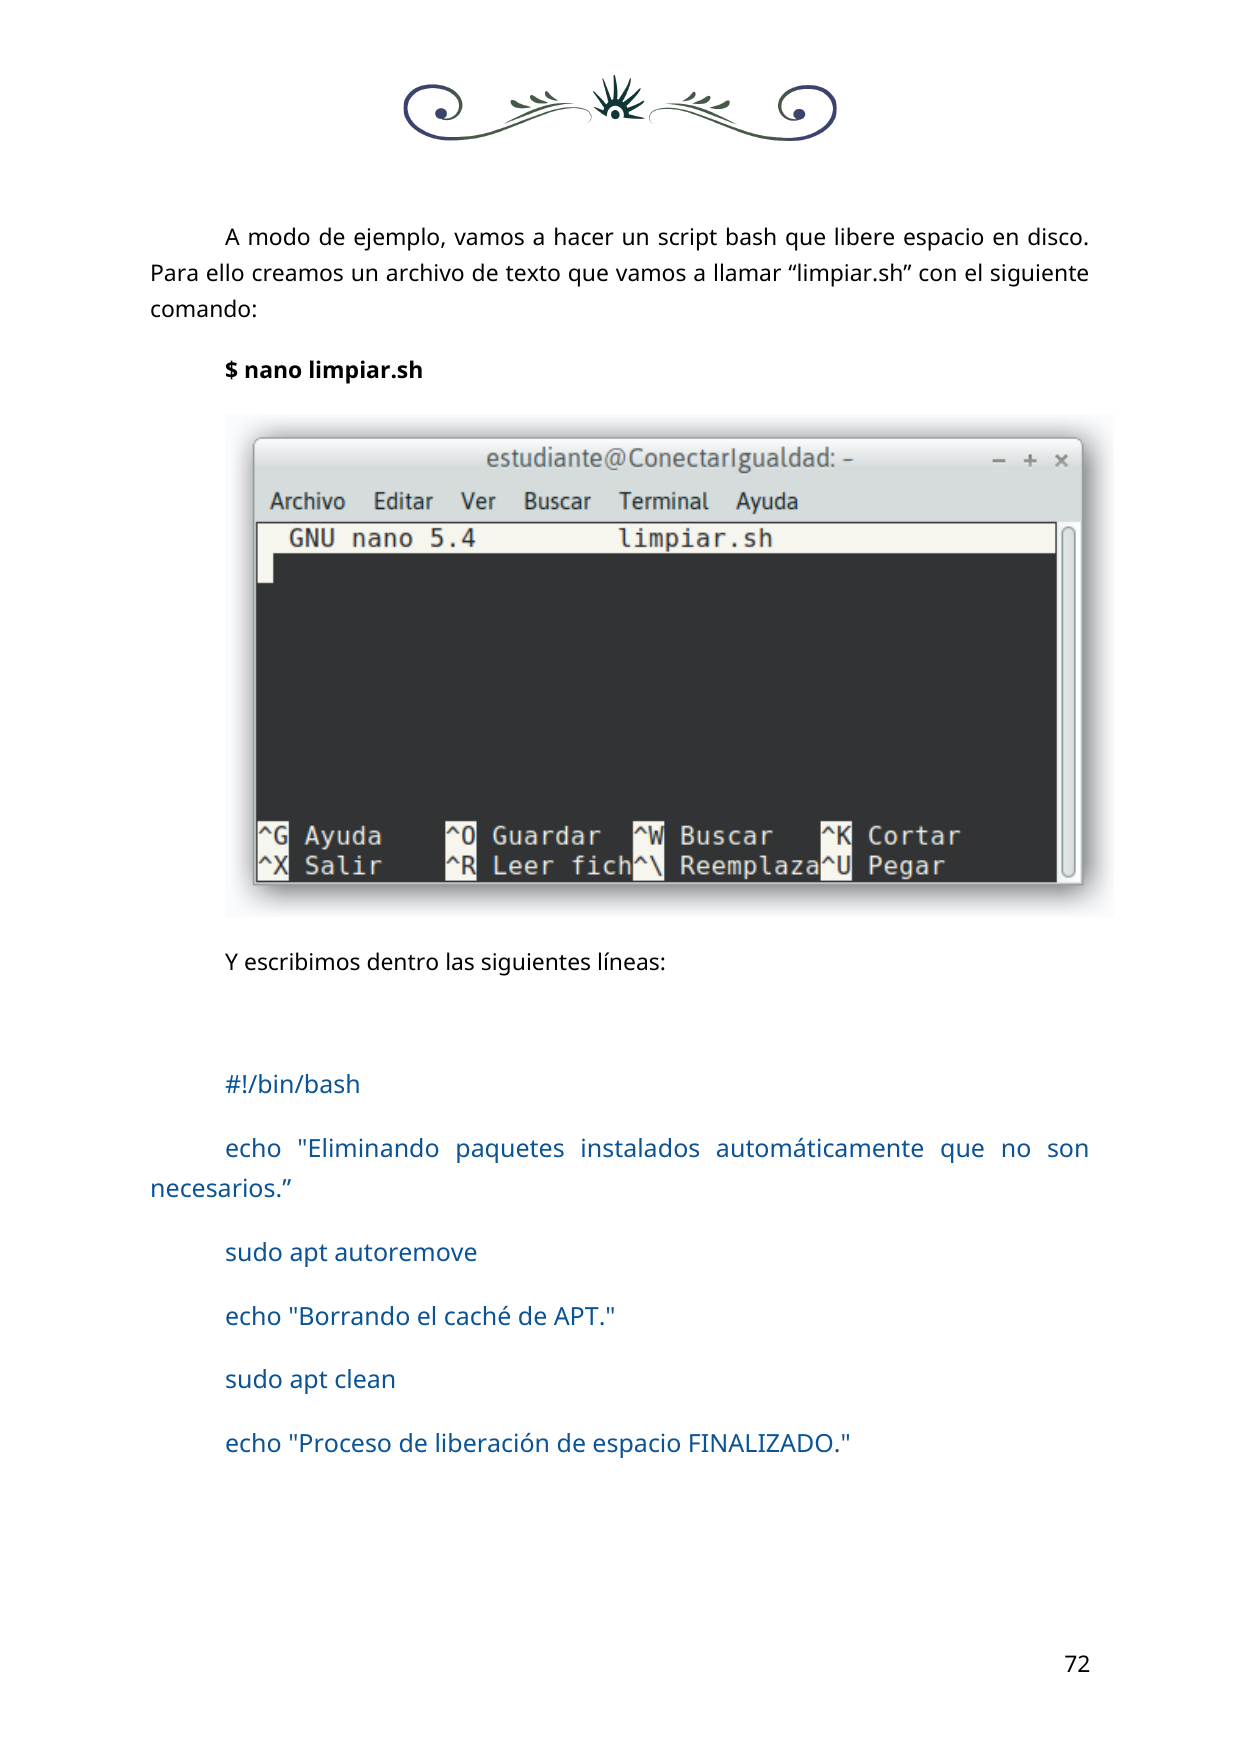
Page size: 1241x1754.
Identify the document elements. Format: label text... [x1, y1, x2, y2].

text #!/bin/bash [150, 1067, 1090, 1101]
text echo "Eliminando paquetes instalados automáticamente que no son necesarios.” [150, 1131, 1090, 1204]
text $ nano limpiar.sh [150, 354, 1090, 385]
text sudo apt autoremove [150, 1234, 1090, 1268]
text sudo apt clean [150, 1362, 1090, 1396]
text echo "Borrando el caché de APT." [150, 1298, 1090, 1332]
text echo "Proceso de liberación de espacio FINALIZADO." [150, 1426, 1090, 1460]
picture [225, 414, 1114, 917]
text A modo de ejemplo, vamos a hacer un script bash que libere espacio en disco. Para ello creamos un archivo de texto que vamos a llamar “limpiar.sh” con el siguiente comando: [150, 221, 1090, 324]
text Y escribimos dentro las siguientes líneas: [150, 946, 1090, 977]
picture [403, 75, 837, 141]
